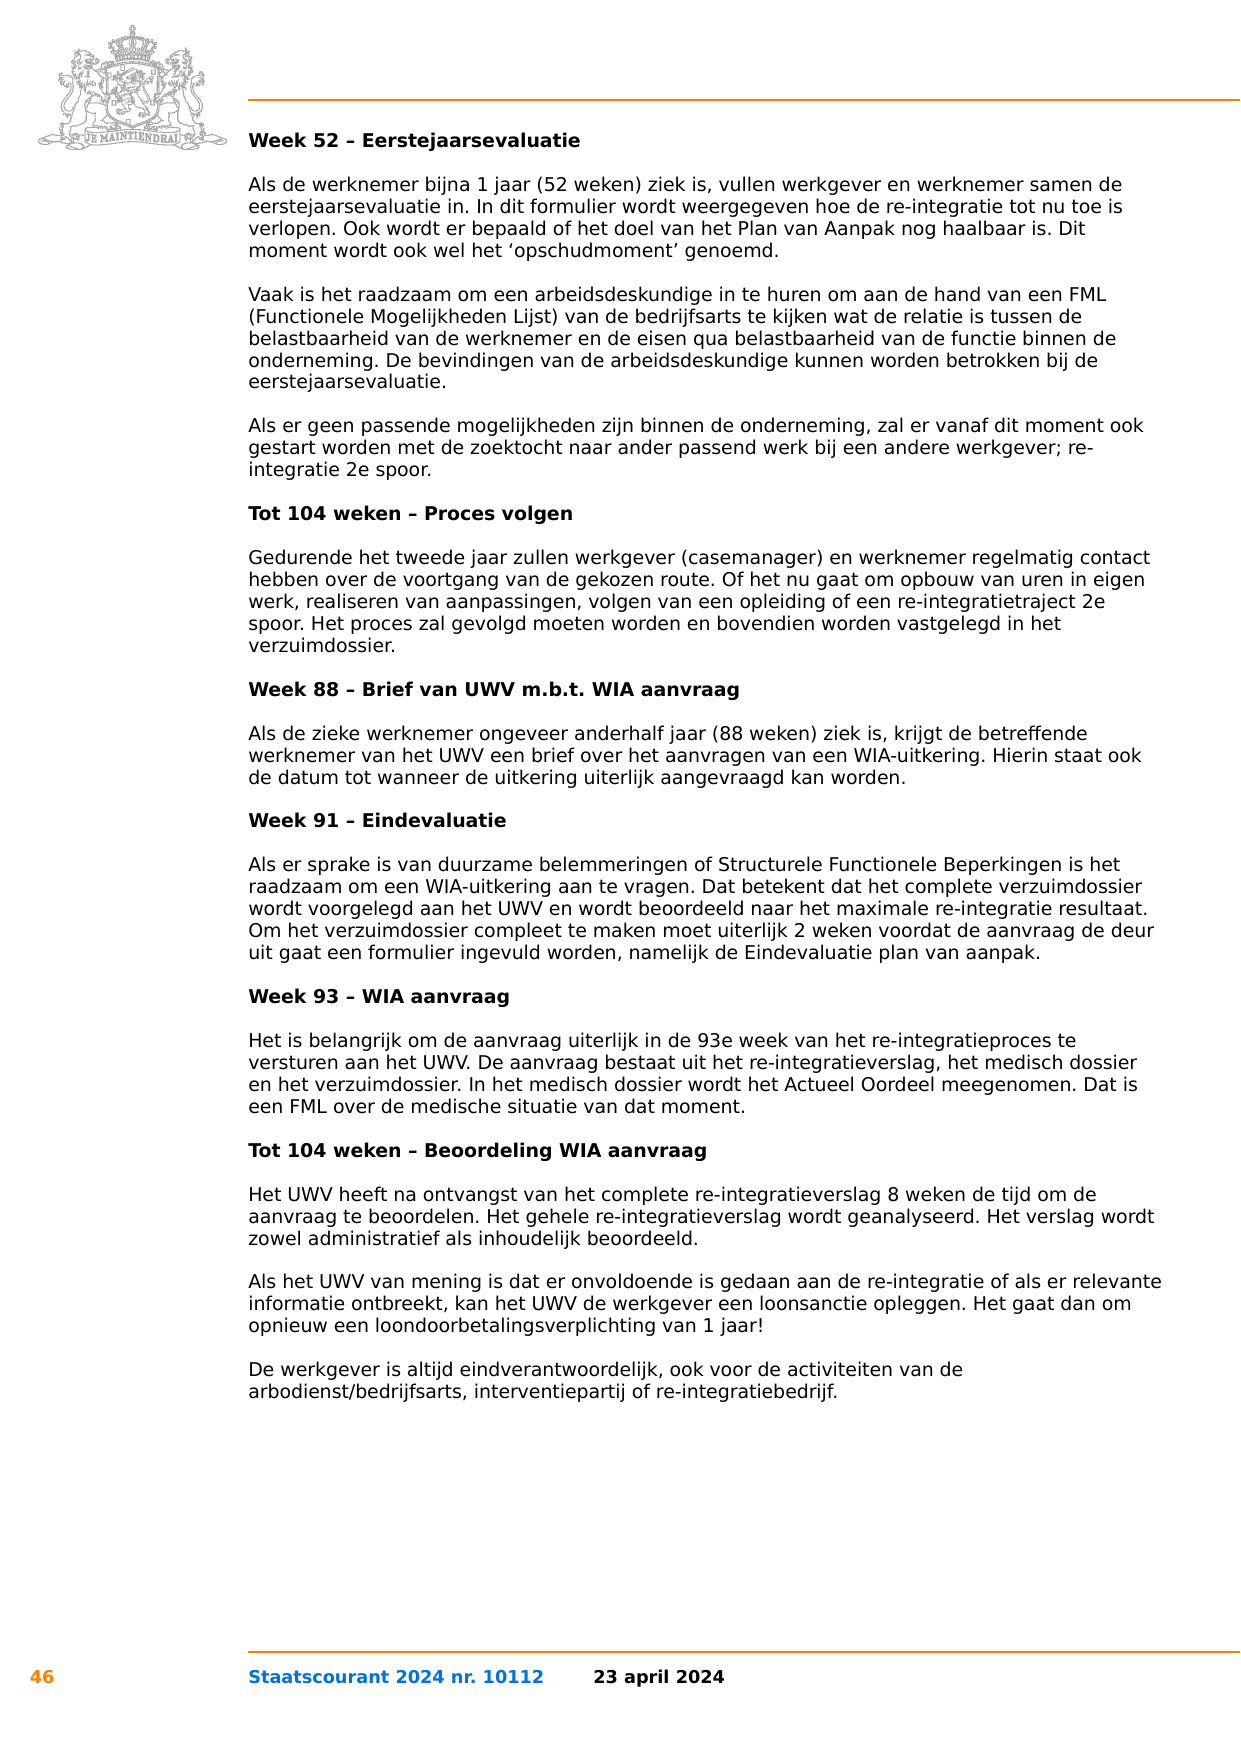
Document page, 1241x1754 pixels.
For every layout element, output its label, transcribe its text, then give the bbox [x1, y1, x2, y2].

text De werkgever is altijd eindverantwoordelijk, ook voor de activiteiten van de arbodienst/bedrijfsarts, interventiepartij of re-integratiebedrijf. [248, 1359, 1163, 1403]
picture [38, 25, 227, 150]
subtitle Week 88 – Brief van UWV m.b.t. WIA aanvraag [248, 679, 1163, 701]
text Het is belangrijk om de aanvraag uiterlijk in de 93e week van het re-integratieproces te versturen aan het UWV. De aanvraag bestaat uit het re-integratieverslag, het medisch dossier en het verzuimdossier. In het medisch dossier wordt het Actueel Oordeel meegenomen. Dat is een FML over de medische situatie van dat moment. [248, 1030, 1163, 1118]
text Als de werknemer bijna 1 jaar (52 weken) ziek is, vullen werkgever en werknemer samen de eerstejaarsevaluatie in. In dit formulier wordt weergegeven hoe de re-integratie tot nu toe is verlopen. Ook wordt er bepaald of het doel van het Plan van Aanpak nog haalbaar is. Dit moment wordt ook wel het ‘opschudmoment’ genoemd. [248, 174, 1163, 262]
subtitle Tot 104 weken – Proces volgen [248, 503, 1163, 525]
text Als het UWV van mening is dat er onvoldoende is gedaan aan de re-integratie of als er relevante informatie ontbreekt, kan het UWV de werkgever een loonsanctie opleggen. Het gaat dan om opnieuw een loondoorbetalingsverplichting van 1 jaar! [248, 1271, 1163, 1337]
text Als er sprake is van duurzame belemmeringen of Structurele Functionele Beperkingen is het raadzaam om een WIA-uitkering aan te vragen. Dat betekent dat het complete verzuimdossier wordt voorgelegd aan het UWV en wordt beoordeeld naar het maximale re-integratie resultaat. Om het verzuimdossier compleet te maken moet uiterlijk 2 weken voordat de aanvraag de deur uit gaat een formulier ingevuld worden, namelijk de Eindevaluatie plan van aanpak. [248, 854, 1163, 964]
text Vaak is het raadzaam om een arbeidsdeskundige in te huren om aan de hand van een FML (Functionele Mogelijkheden Lijst) van de bedrijfsarts te kijken wat de relatie is tussen de belastbaarheid van de werknemer en de eisen qua belastbaarheid van de functie binnen de onderneming. De bevindingen van de arbeidsdeskundige kunnen worden betrokken bij de eerstejaarsevaluatie. [248, 283, 1163, 393]
subtitle Week 91 – Eindevaluatie [248, 810, 1163, 832]
text Als de zieke werknemer ongeveer anderhalf jaar (88 weken) ziek is, krijgt de betreffende werknemer van het UWV een brief over het aanvragen van een WIA-uitkering. Hierin staat ook de datum tot wanneer de uitkering uiterlijk aangevraagd kan worden. [248, 723, 1163, 788]
text Gedurende het tweede jaar zullen werkgever (casemanager) en werknemer regelmatig contact hebben over de voortgang van de gekozen route. Of het nu gaat om opbouw van uren in eigen werk, realiseren van aanpassingen, volgen van een opleiding of een re-integratietraject 2e spoor. Het proces zal gevolgd moeten worden en bovendien worden vastgelegd in het verzuimdossier. [248, 547, 1163, 657]
subtitle Week 52 – Eerstejaarsevaluatie [248, 130, 1163, 152]
text Als er geen passende mogelijkheden zijn binnen de onderneming, zal er vanaf dit moment ook gestart worden met de zoektocht naar ander passend werk bij een andere werkgever; re-integratie 2e spoor. [248, 415, 1163, 481]
subtitle Tot 104 weken – Beoordeling WIA aanvraag [248, 1140, 1163, 1162]
subtitle Week 93 – WIA aanvraag [248, 986, 1163, 1008]
text Het UWV heeft na ontvangst van het complete re-integratieverslag 8 weken de tijd om de aanvraag te beoordelen. Het gehele re-integratieverslag wordt geanalyseerd. Het verslag wordt zowel administratief als inhoudelijk beoordeeld. [248, 1183, 1163, 1249]
